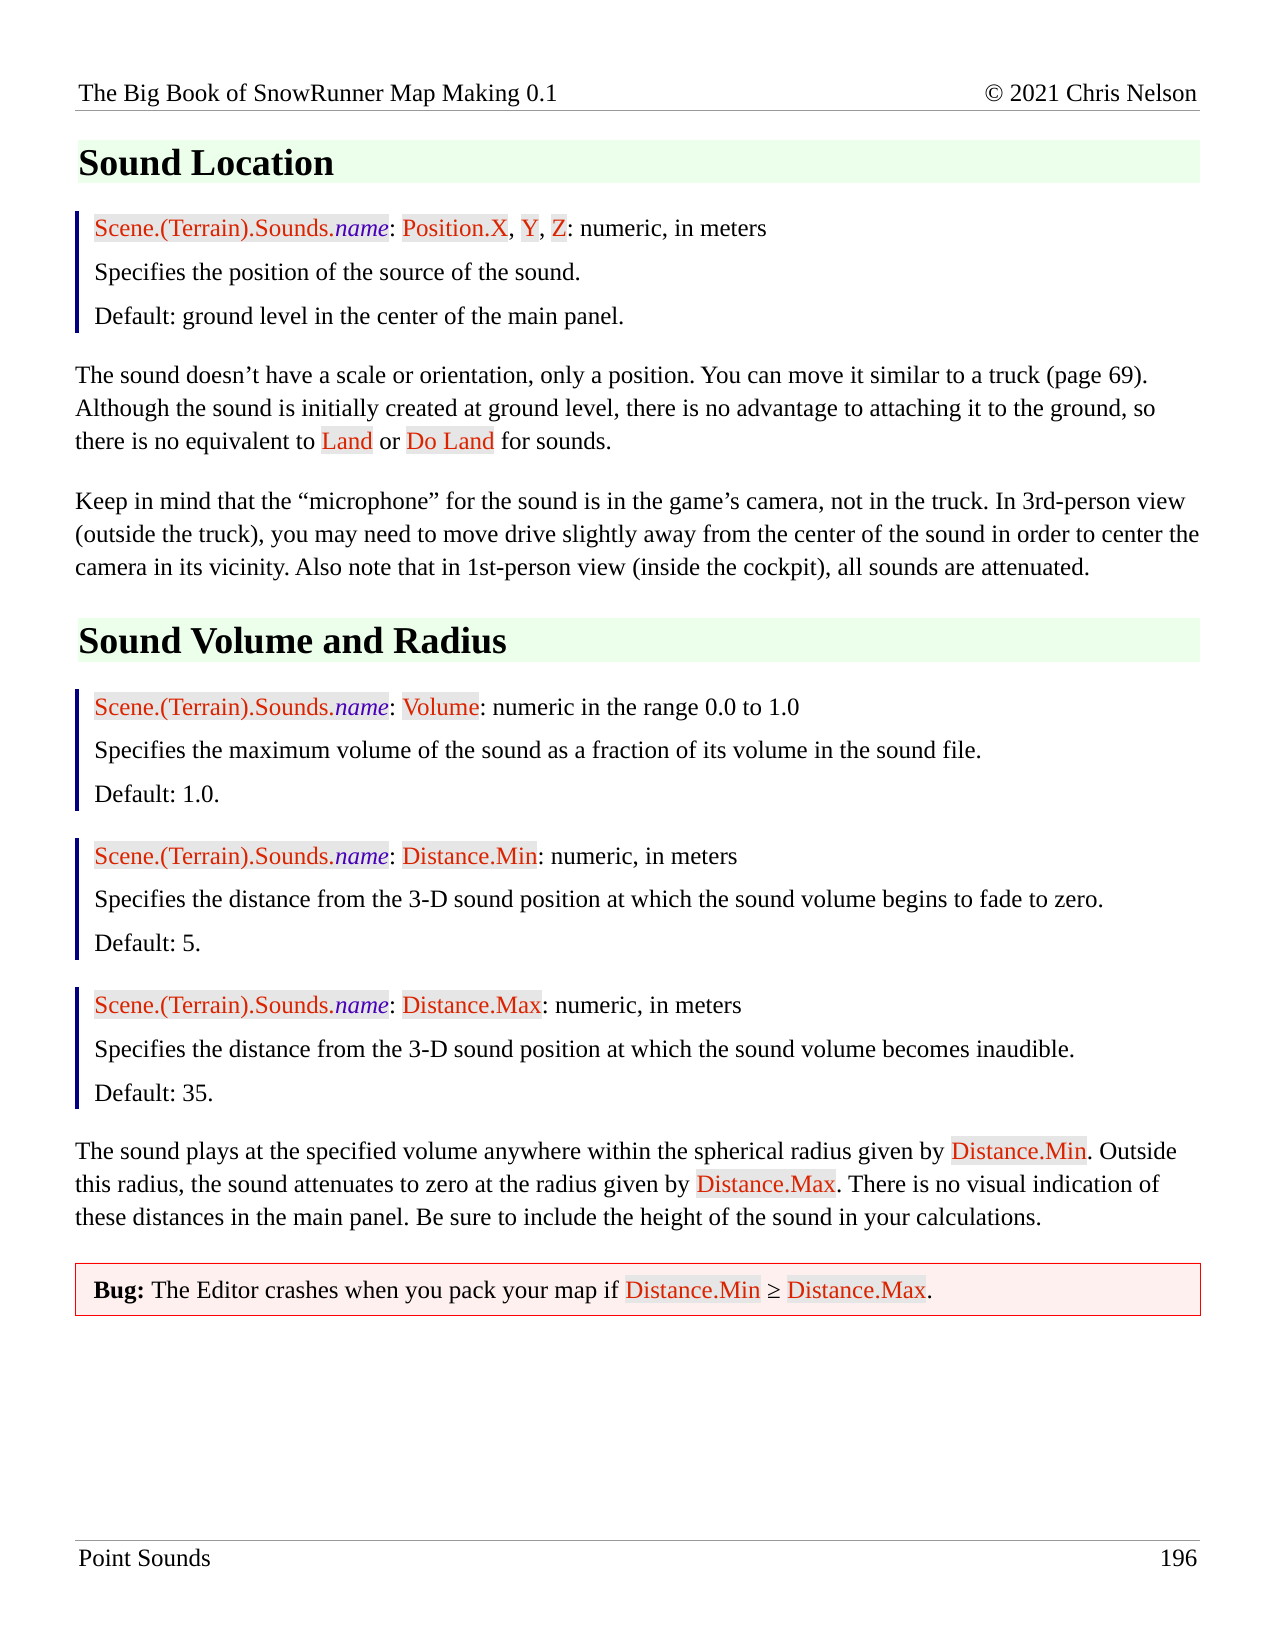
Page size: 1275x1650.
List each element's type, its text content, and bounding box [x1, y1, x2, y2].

text Scene.(Terrain).Sounds.name: Volume: numeric in the range 0.0 to 1.0 [75, 688, 1200, 720]
text Default: ground level in the center of the main panel. [79, 298, 1200, 333]
text Scene.(Terrain).Sounds.name: Position.X, Y, Z: numeric, in meters [79, 211, 1200, 242]
text Scene.(Terrain).Sounds.name: Distance.Min: numeric, in meters [79, 838, 1200, 869]
text Specifies the distance from the 3‑D sound position at which the sound volume becomes inaudible. [79, 1031, 1200, 1063]
text Specifies the position of the source of the sound. [79, 254, 1200, 286]
text Default: 1.0. [79, 776, 1200, 811]
subtitle Sound Location [78, 140, 1200, 183]
text The sound doesn’t have a scale or orientation, only a position. You can move it similar to a truck (page 69). Although the sound is initially created at ground level, there is no advantage to attaching it to the ground, so there is no equivalent to Land or Do Land for sounds. [75, 360, 1200, 454]
text Default: 5. [79, 925, 1200, 960]
list The Editor crashes when you pack your map if Distance.Min ≥ Distance.Max. [76, 1264, 1200, 1315]
text Specifies the distance from the 3‑D sound position at which the sound volume begins to fade to zero. [79, 882, 1200, 913]
text Scene.(Terrain).Sounds.name: Distance.Max: numeric, in meters [79, 987, 1200, 1019]
text Keep in mind that the “microphone” for the sound is in the game’s camera, not in the truck. In 3rd-person view (outside the truck), you may need to move drive slightly away from the center of the sound in order to center the camera in its vicinity. Also note that in 1st-person view (inside the cockpit), all sounds are attenuated. [75, 486, 1200, 581]
subtitle Sound Volume and Radius [78, 618, 1200, 662]
text The sound plays at the specified volume anywhere within the spherical radius given by Distance.Min. Outside this radius, the sound attenuates to zero at the radius given by Distance.Max. There is no visual indication of these distances in the main panel. Be sure to include the height of the sound in your calculations. [75, 1136, 1200, 1231]
text Specifies the maximum volume of the sound as a fraction of its volume in the sound file. [79, 732, 1200, 764]
text Default: 35. [79, 1074, 1200, 1109]
